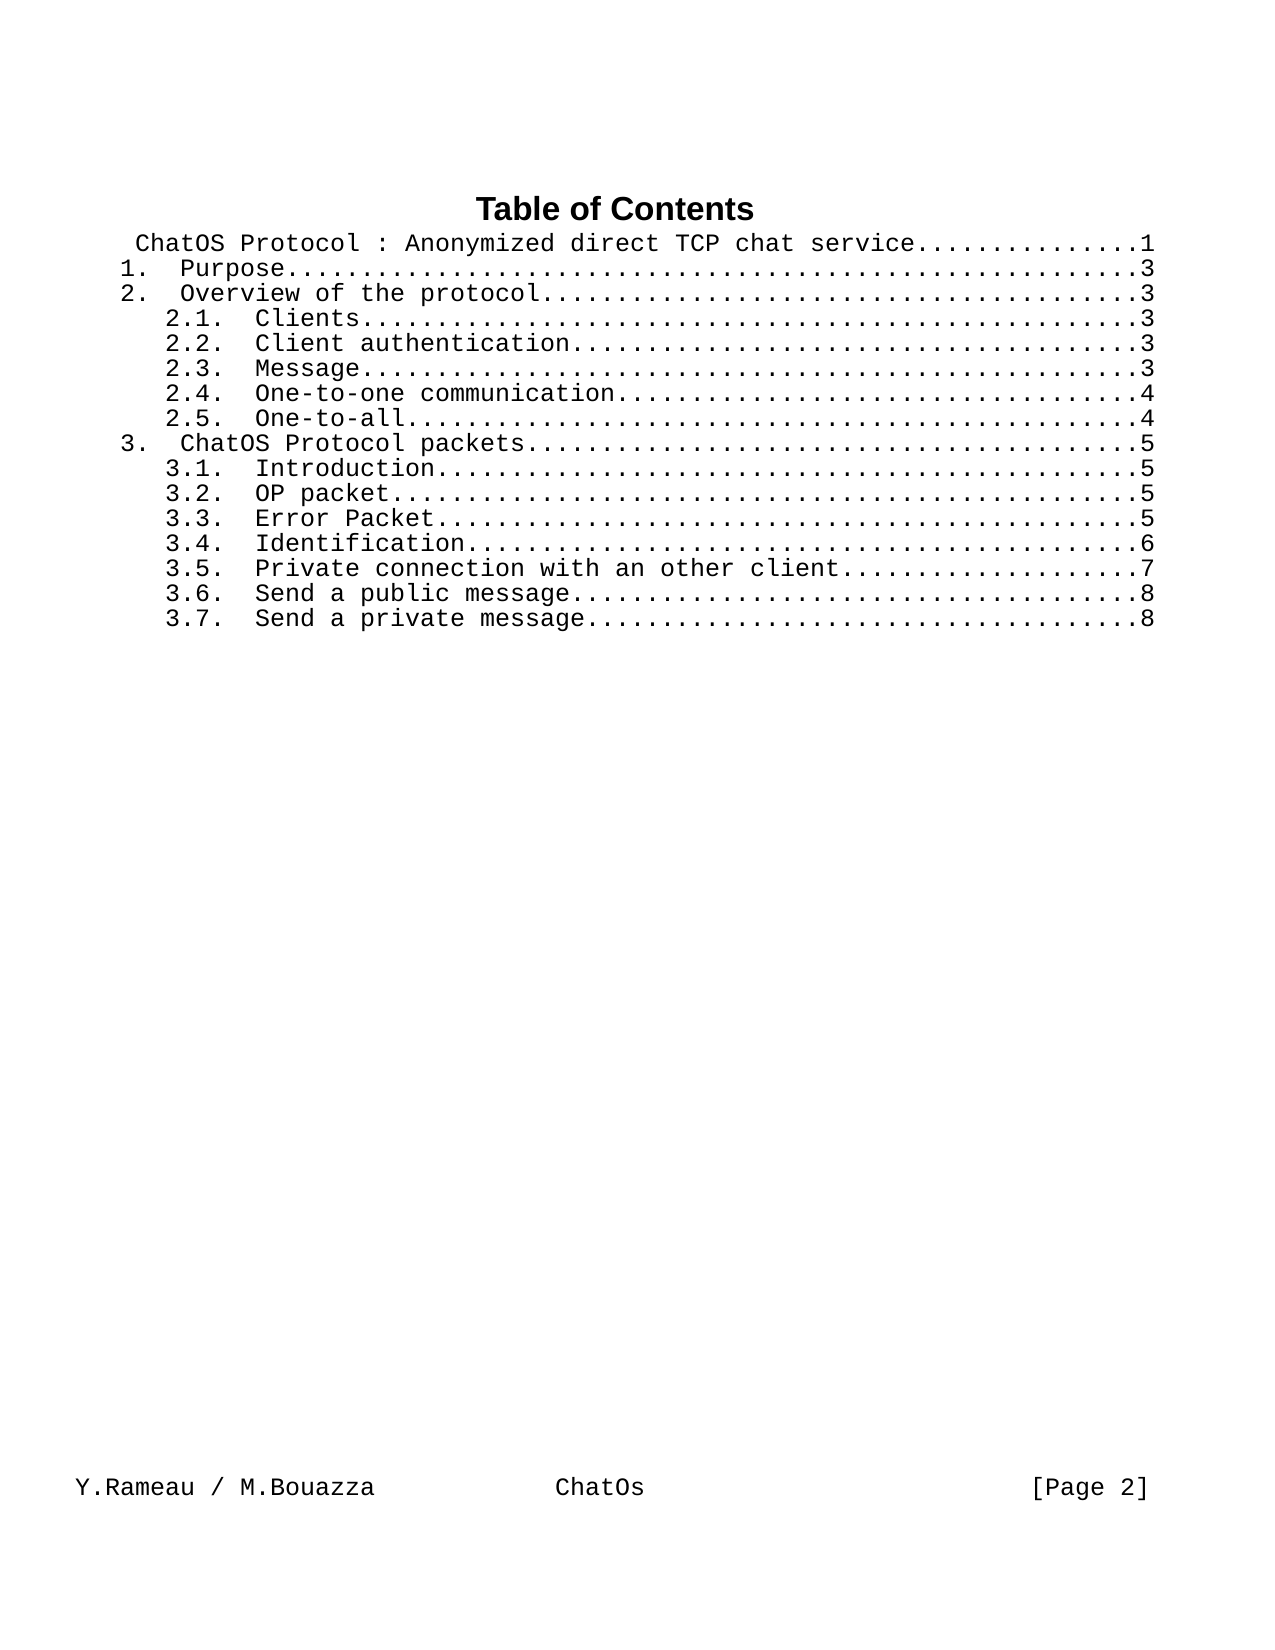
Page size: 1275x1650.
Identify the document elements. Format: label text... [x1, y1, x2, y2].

text 2.5. One-to-all 4 [165, 406, 1155, 431]
text ChatOS Protocol : Anonymized direct TCP chat service 1 [120, 231, 1155, 256]
subtitle Table of Contents [75, 200, 1155, 225]
text 1. Purpose 3 [120, 256, 1155, 281]
text 3.2. OP packet 5 [165, 481, 1155, 506]
text 3.5. Private connection with an other client 7 [165, 556, 1155, 581]
text 3.3. Error Packet 5 [165, 506, 1155, 531]
text 3.6. Send a public message 8 [165, 581, 1155, 606]
text 2.2. Client authentication 3 [165, 331, 1155, 356]
text 2.4. One-to-one communication 4 [165, 381, 1155, 406]
text 2.1. Clients 3 [165, 306, 1155, 331]
text 2. Overview of the protocol 3 [120, 281, 1155, 306]
text 3. ChatOS Protocol packets 5 [120, 431, 1155, 456]
text 3.1. Introduction 5 [165, 456, 1155, 481]
text 3.7. Send a private message 8 [165, 606, 1155, 631]
text 3.4. Identification 6 [165, 531, 1155, 556]
text 2.3. Message 3 [165, 356, 1155, 381]
